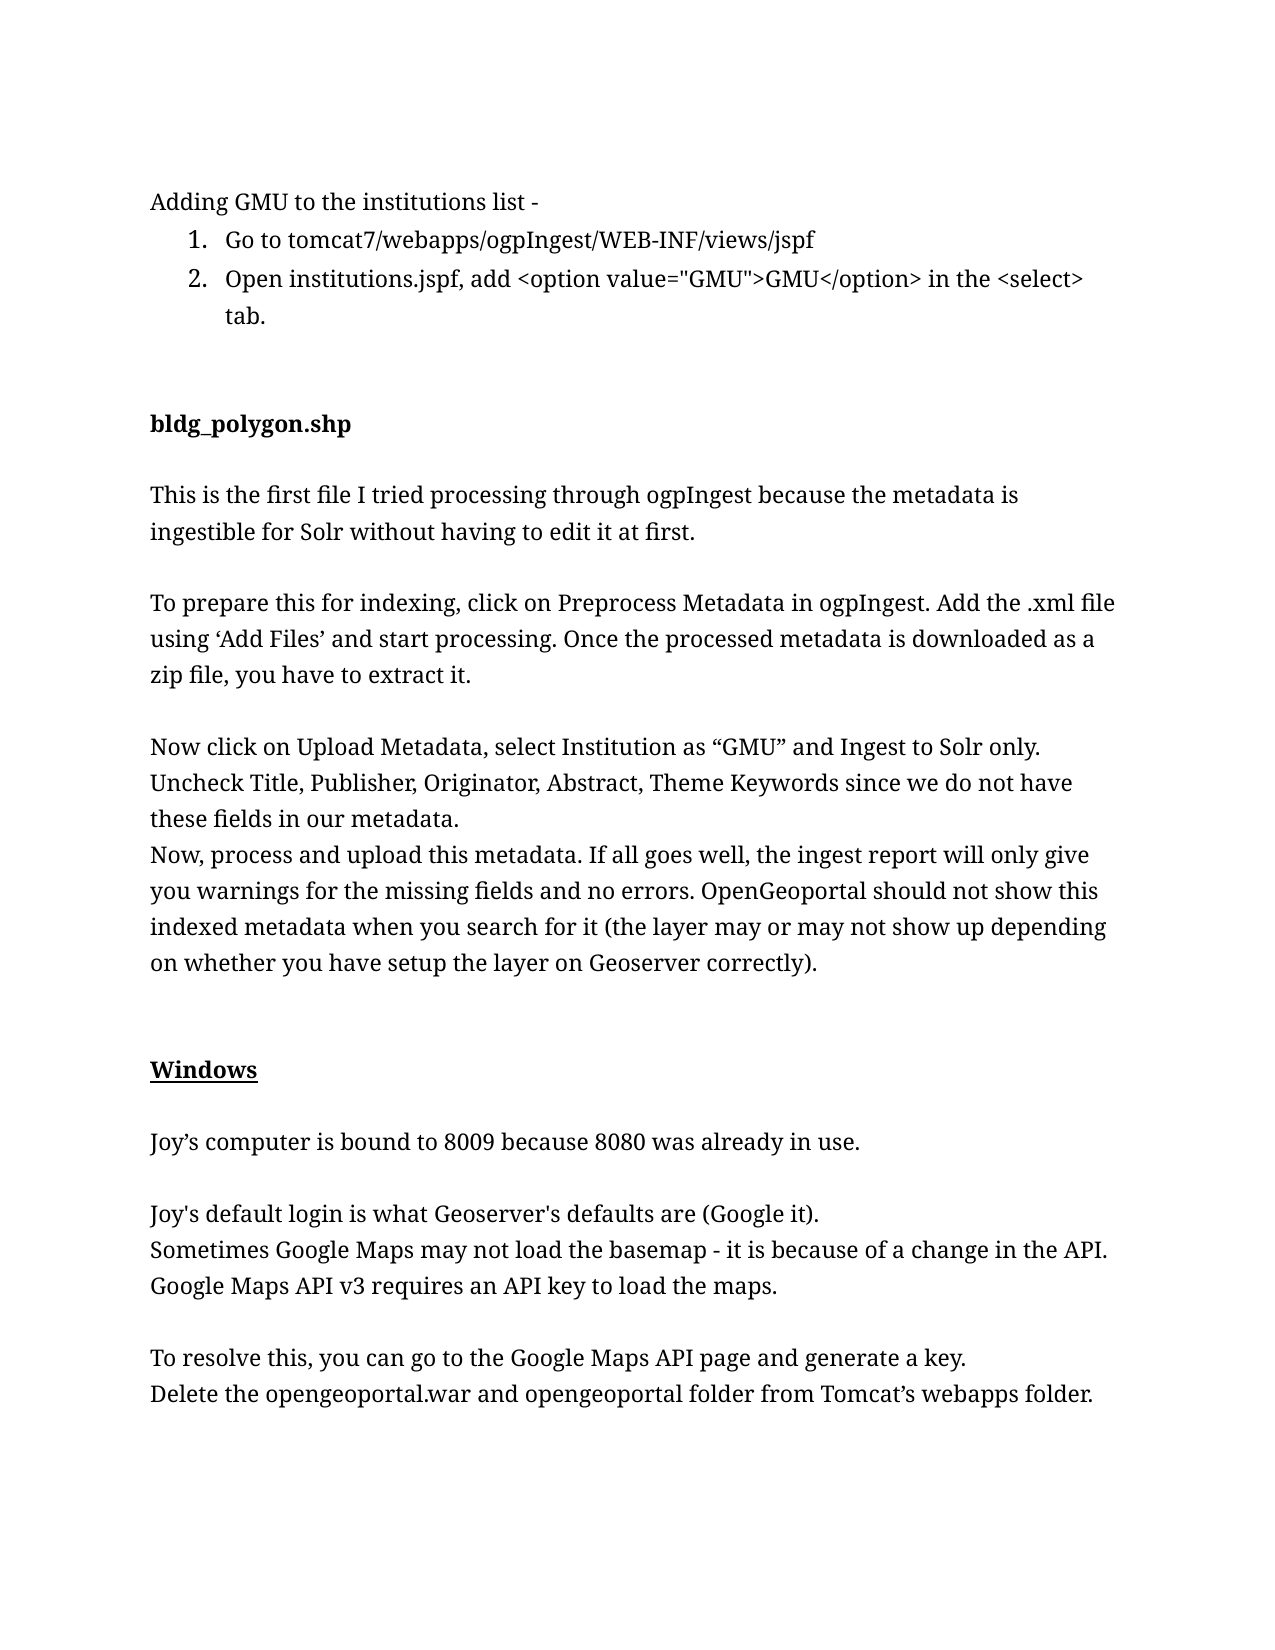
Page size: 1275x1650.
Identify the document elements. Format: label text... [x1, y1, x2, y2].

text Adding GMU to the institutions list - [150, 186, 1125, 217]
text bldg_polygon.shp [150, 408, 1125, 439]
text Google Maps API v3 requires an API key to load the maps. [150, 1270, 1125, 1301]
text Sometimes Google Maps may not load the basemap - it is because of a change in the API. [150, 1234, 1125, 1265]
text Now, process and upload this metadata. If all goes well, the ingest report will only give you warnings for the missing fields and no errors. OpenGeoportal should not show this indexed metadata when you search for it (the layer may or may not show up depending on whether you have setup the layer on Geoserver correctly). [150, 839, 1125, 978]
list Open institutions.jspf, add <option value="GMU">GMU</option> in the <select> tab. [187, 261, 1125, 331]
text Joy's default login is what Geoserver's defaults are (Google it). [150, 1198, 1125, 1229]
text Delete the opengeoportal.war and opengeoportal folder from Tomcat’s webapps folder. [150, 1378, 1125, 1409]
text Joy’s computer is bound to 8009 because 8080 was already in use. [150, 1126, 1125, 1158]
text Uncheck Title, Publisher, Originator, Abstract, Theme Keywords since we do not have these fields in our metadata. [150, 767, 1125, 834]
text This is the first file I tried processing through ogpIngest because the metadata is ingestible for Solr without having to edit it at first. [150, 479, 1125, 547]
text To resolve this, you can go to the Google Maps API page and generate a key. [150, 1342, 1125, 1373]
list Go to tomcat7/webapps/ogpIngest/WEB-INF/views/jspf [187, 222, 1125, 256]
text Now click on Upload Metadata, select Institution as “GMU” and Ingest to Solr only. [150, 731, 1125, 762]
text Windows [150, 1054, 1125, 1086]
text To prepare this for indexing, click on Preprocess Metadata in ogpIngest. Add the .xml file using ‘Add Files’ and start processing. Once the processed metadata is downloaded as a zip file, you have to extract it. [150, 587, 1125, 690]
